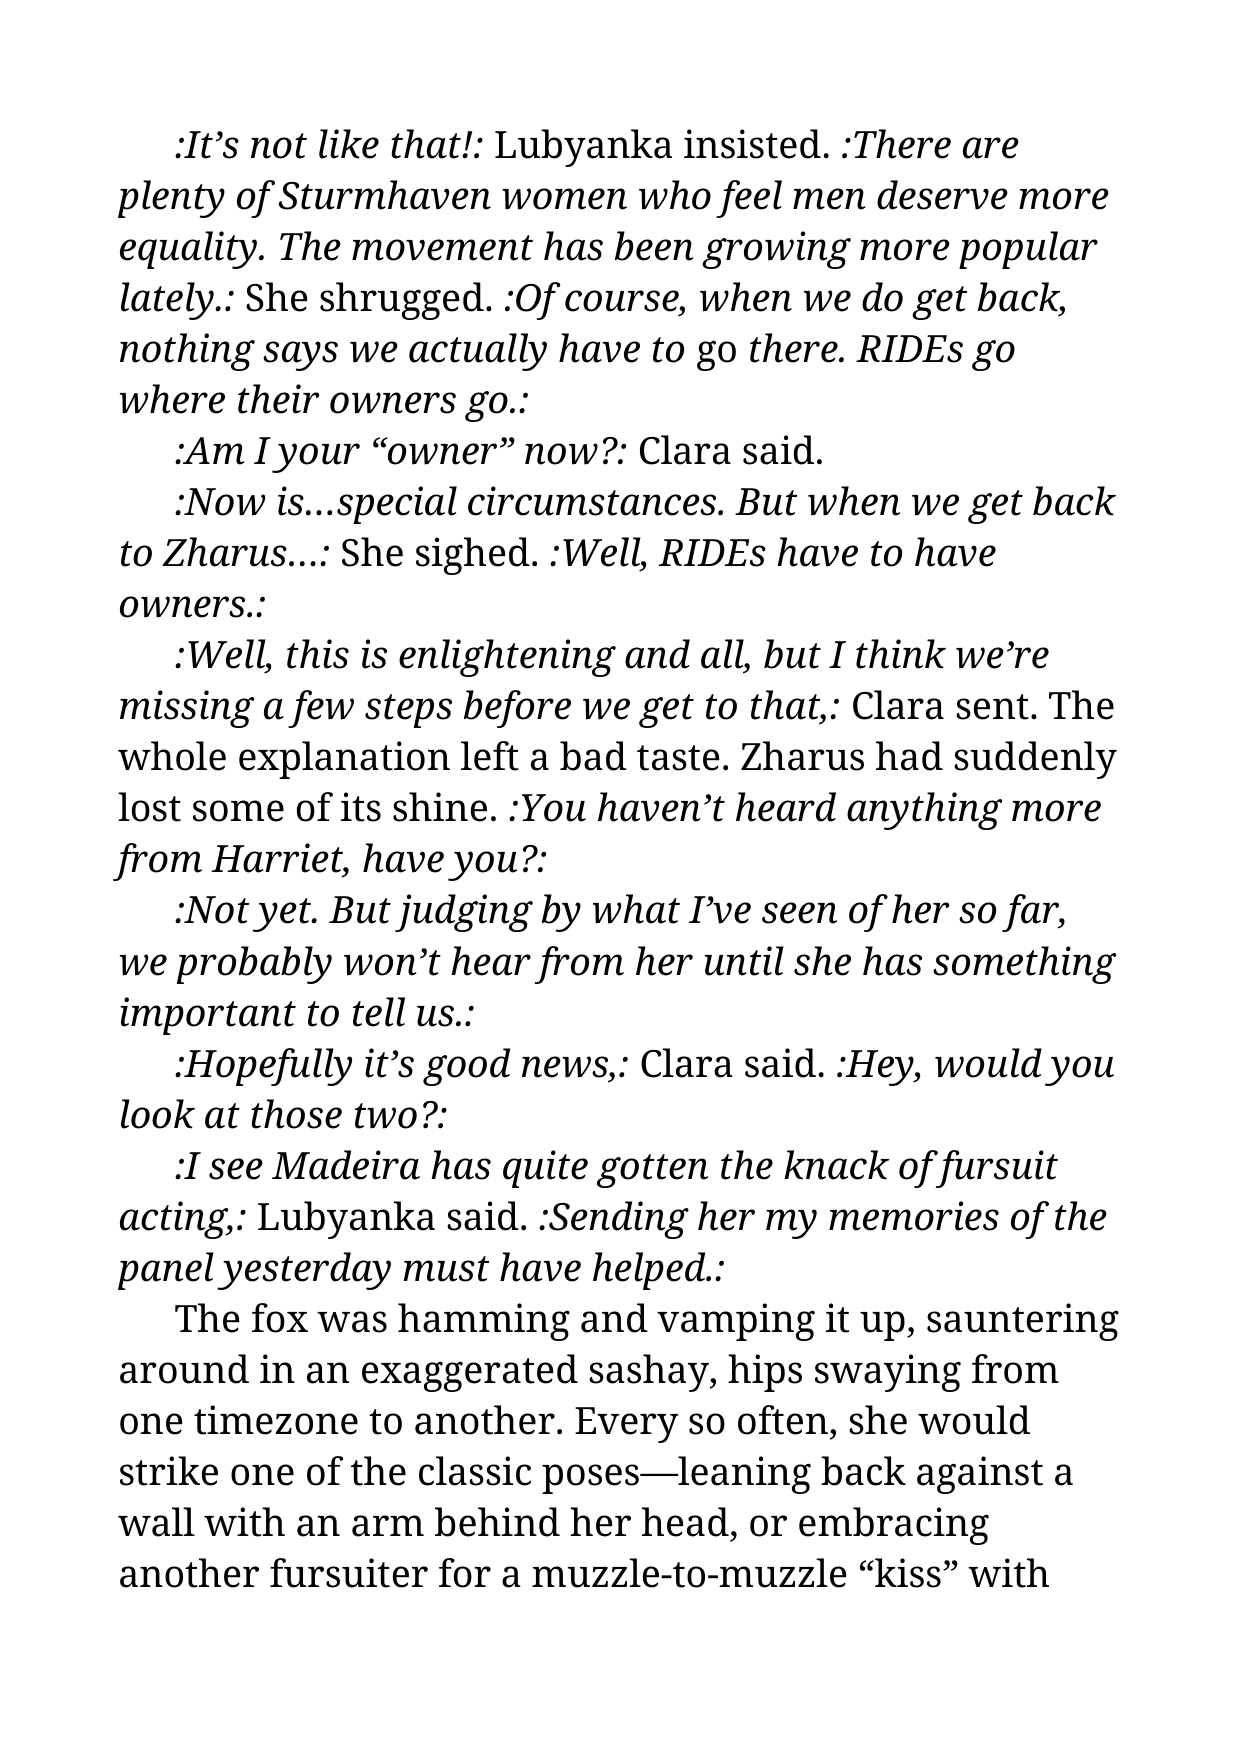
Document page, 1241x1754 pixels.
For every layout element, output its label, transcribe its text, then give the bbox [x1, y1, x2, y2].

text :It’s not like that!: Lubyanka insisted. :There are plenty of Sturmhaven women who feel men deserve more equality. The movement has been growing more popular lately.: She shrugged. :Of course, when we do get back, nothing says we actually have to go there. RIDEs go where their owners go.: [118, 118, 1122, 424]
text :Am I your “owner” now?: Clara said. [118, 424, 1122, 475]
text :Not yet. But judging by what I’ve seen of her so far, we probably won’t hear from her until she has something important to tell us.: [118, 884, 1122, 1037]
text :Now is…special circumstances. But when we get back to Zharus…: She sighed. :Well, RIDEs have to have owners.: [118, 475, 1122, 628]
text :I see Madeira has quite gotten the knack of fursuit acting,: Lubyanka said. :Sending her my memories of the panel yesterday must have helped.: [118, 1139, 1122, 1292]
text :Well, this is enlightening and all, but I think we’re missing a few steps before we get to that,: Clara sent. The whole explanation left a bad taste. Zharus had suddenly lost some of its shine. :You haven’t heard anything more from Harriet, have you?: [118, 628, 1122, 884]
text The fox was hamming and vamping it up, sauntering around in an exaggerated sashay, hips swaying from one timezone to another. Every so often, she would strike one of the classic poses—leaning back against a wall with an arm behind her head, or embracing another fursuiter for a muzzle-to-muzzle “kiss” with [118, 1292, 1122, 1598]
text :Hopefully it’s good news,: Clara said. :Hey, would you look at those two?: [118, 1037, 1122, 1139]
